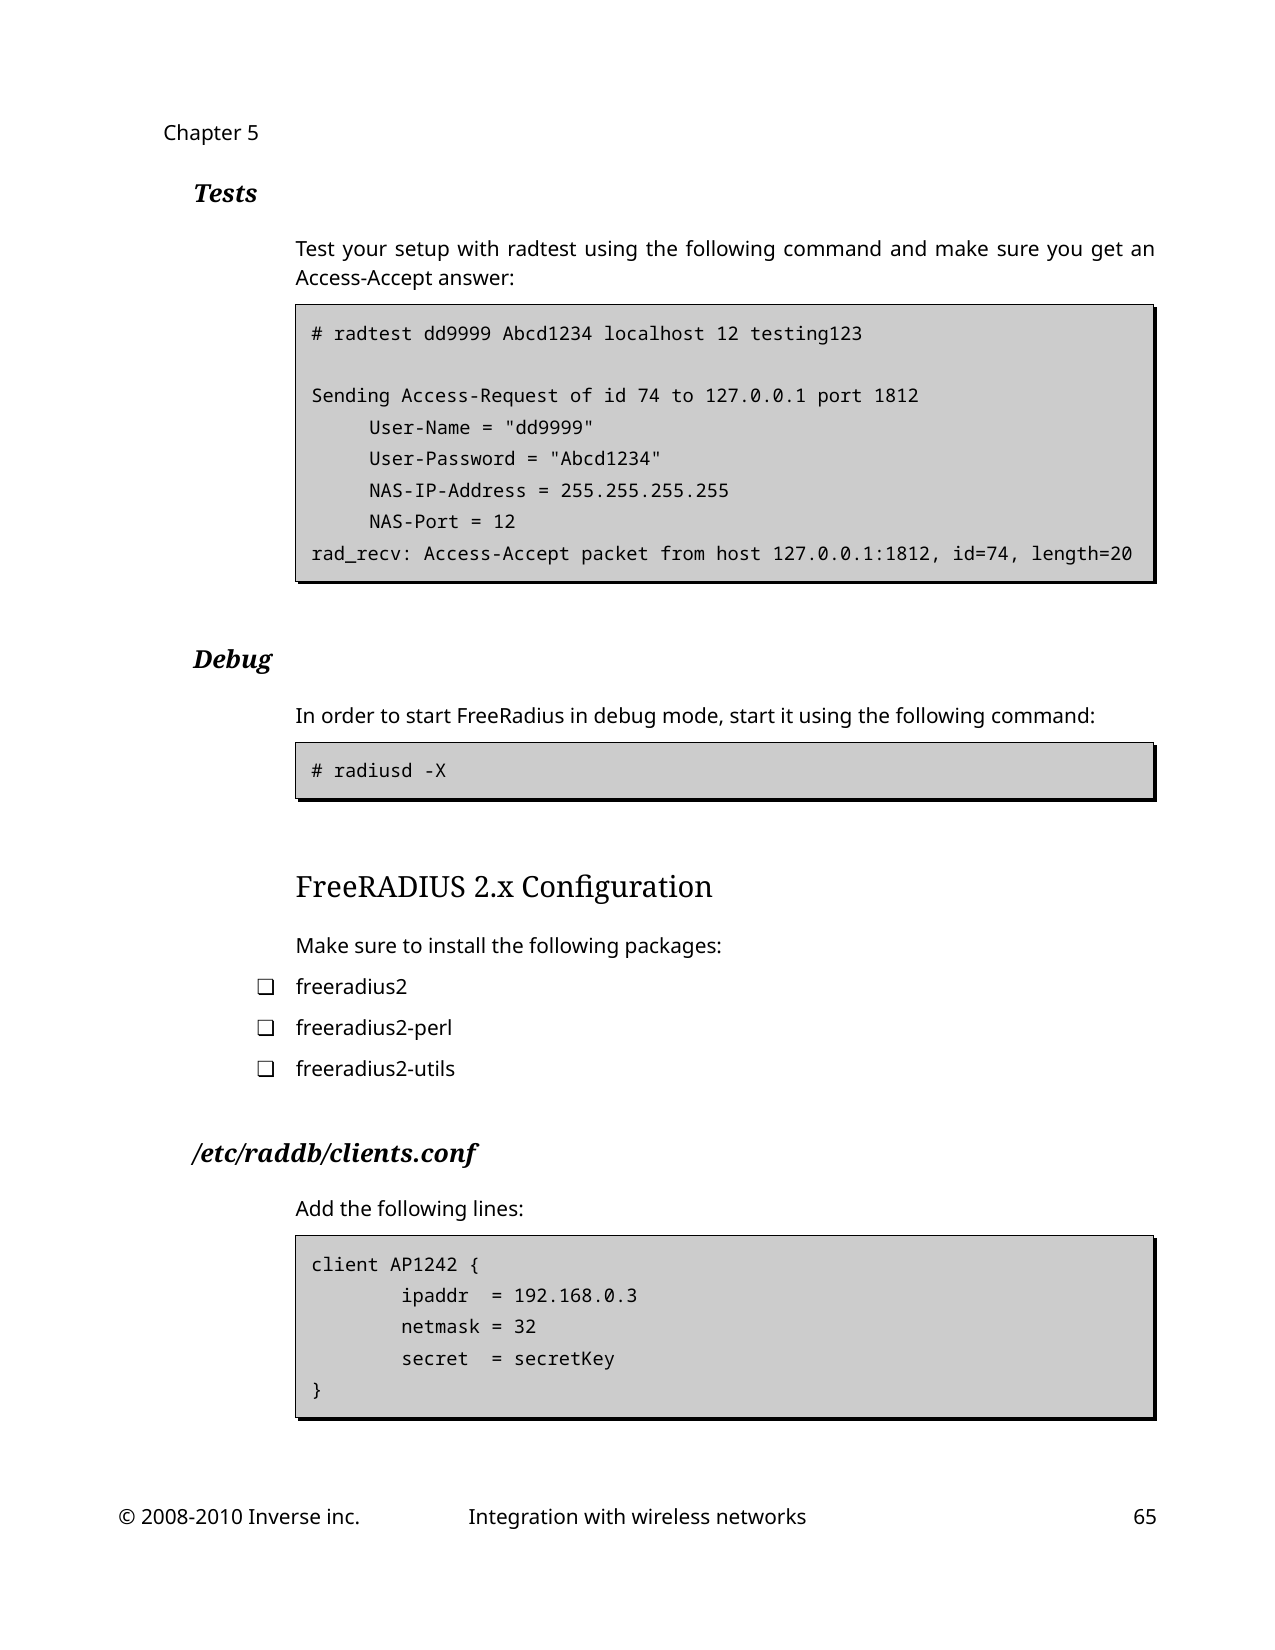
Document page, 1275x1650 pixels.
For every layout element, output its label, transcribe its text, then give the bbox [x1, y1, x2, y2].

text # radiusd -X [296, 743, 1153, 798]
text Sending Access-Request of id 74 to 127.0.0.1 port 1812 [296, 367, 1153, 398]
list ❏ freeradius2-perl [256, 1013, 1157, 1041]
text netmask = 32 [296, 1298, 1153, 1329]
text } [296, 1361, 1153, 1417]
subtitle Debug [156, 642, 1157, 676]
text Test your setup with radtest using the following command and make sure you get an Access-Accept answer: [295, 234, 1157, 291]
text client AP1242 { [296, 1236, 1153, 1267]
list ❏ freeradius2 [256, 972, 1157, 1000]
text NAS-Port = 12 [296, 493, 1153, 524]
list ❏ freeradius2-utils [256, 1054, 1157, 1082]
text ipaddr = 192.168.0.3 [296, 1267, 1153, 1298]
text rad_recv: Access-Accept packet from host 127.0.0.1:1812, id=74, length=20 [296, 524, 1153, 581]
text Make sure to install the following packages: [295, 931, 1157, 959]
text NAS-IP-Address = 255.255.255.255 [296, 461, 1153, 493]
text User-Password = "Abcd1234" [296, 430, 1153, 461]
text User-Name = "dd9999" [296, 398, 1153, 430]
subtitle FreeRADIUS 2.x Configuration [295, 866, 1157, 906]
subtitle /etc/raddb/clients.conf [156, 1136, 1157, 1169]
text Add the following lines: [295, 1194, 1157, 1223]
text In order to start FreeRadius in debug mode, start it using the following command: [295, 701, 1157, 729]
subtitle Tests [156, 176, 1157, 210]
text # radtest dd9999 Abcd1234 localhost 12 testing123 [296, 305, 1153, 335]
text secret = secretKey [296, 1329, 1153, 1361]
